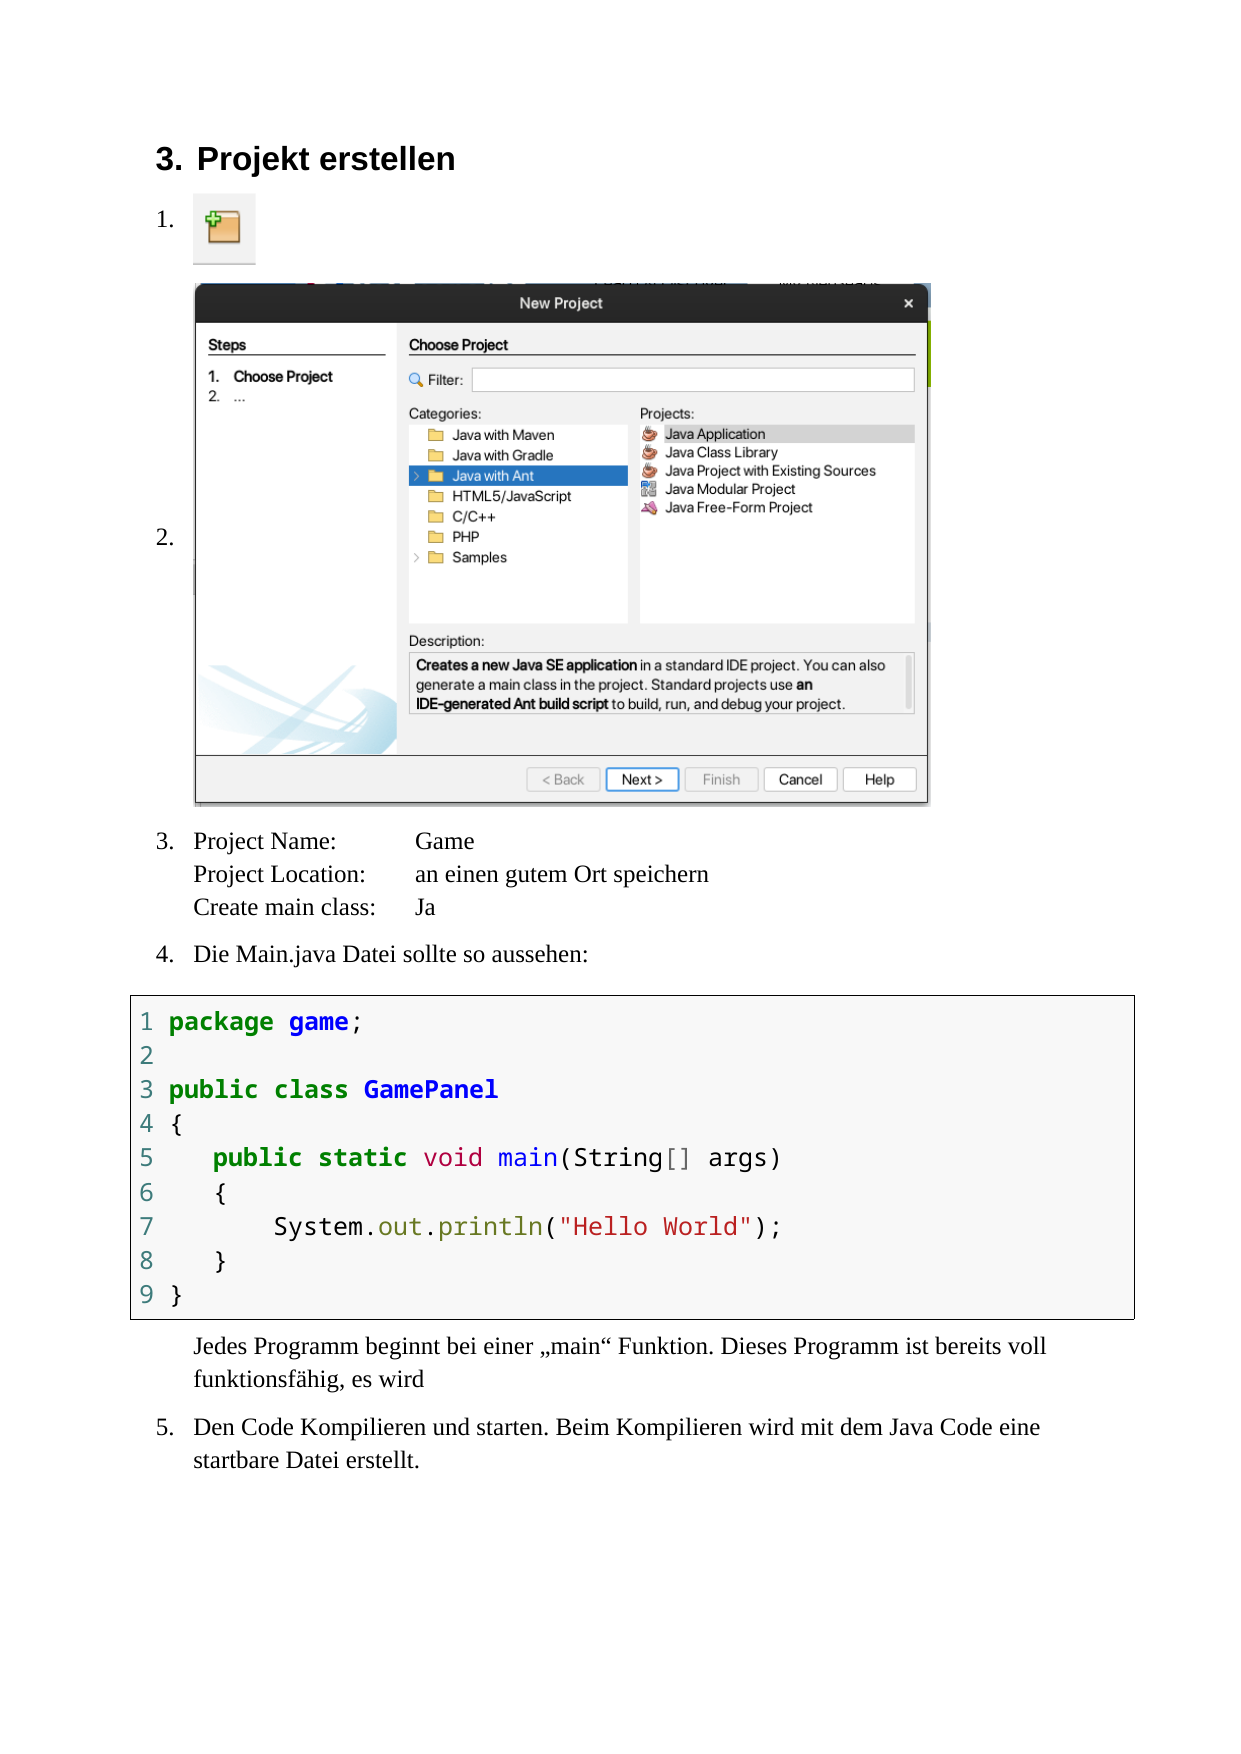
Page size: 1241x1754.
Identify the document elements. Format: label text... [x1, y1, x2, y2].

list Die Main.java Datei sollte so aussehen: [156, 939, 1122, 995]
list 8 } [139, 1242, 1125, 1276]
list Project Name: Game Project Location: an einen gutem Ort speichern Create main class: Ja [156, 826, 1122, 921]
list 7 System.out.println("Hello World"); [139, 1208, 1125, 1242]
picture [193, 283, 931, 807]
list 5 public static void main(String[] args) [139, 1140, 1125, 1174]
list 4 { [139, 1106, 1125, 1140]
picture [193, 190, 256, 265]
list 6 { [139, 1174, 1125, 1208]
list 3 public class GamePanel [139, 1072, 1125, 1106]
list 1 package game; [139, 1004, 1125, 1038]
list Den Code Kompilieren und starten. Beim Kompilieren wird mit dem Java Code eine startbare Datei erstellt. [156, 1412, 1122, 1474]
list 9 } [139, 1276, 1125, 1310]
list Jedes Programm beginnt bei einer „main“ Funktion. Dieses Programm ist bereits voll funktionsfähig, es wird [156, 1320, 1122, 1393]
subtitle Projekt erstellen [155, 139, 1122, 177]
list 2 [139, 1038, 1125, 1072]
